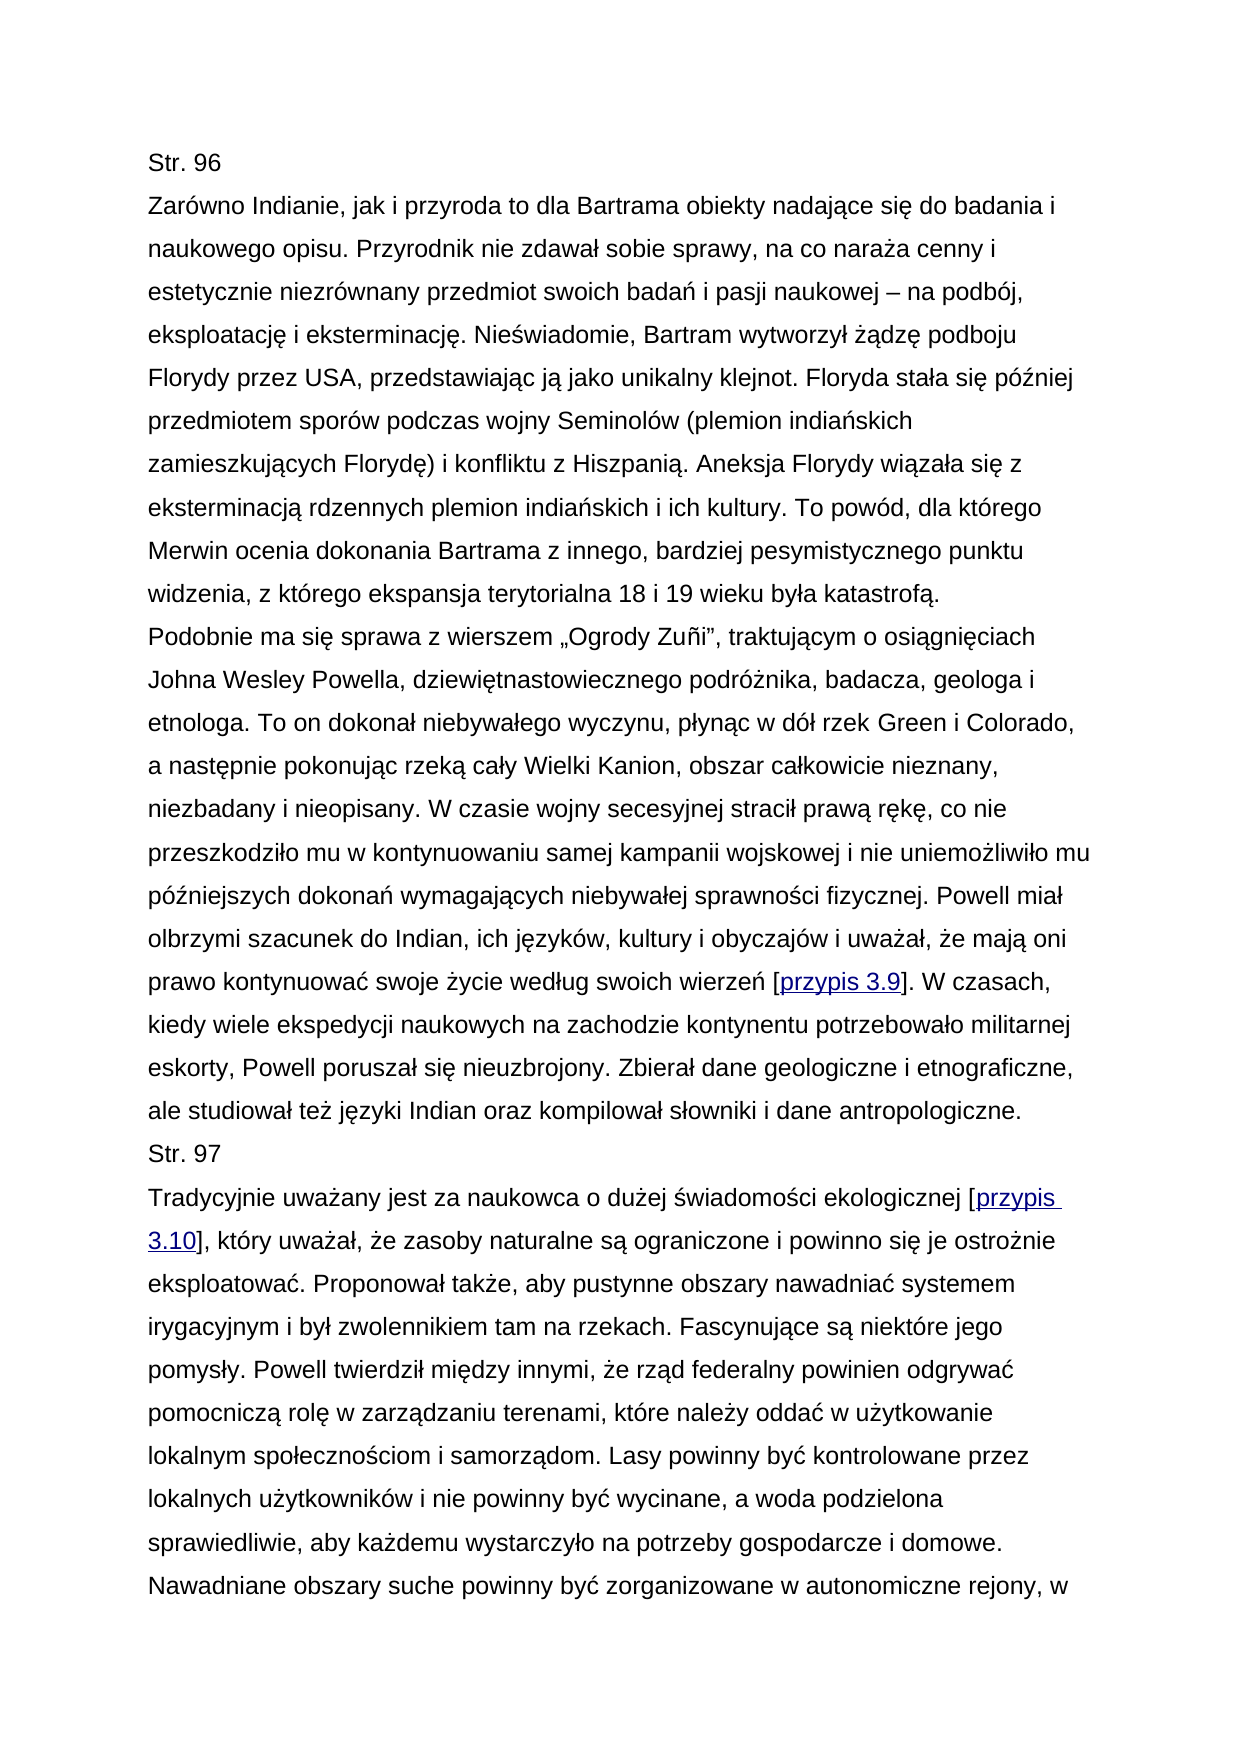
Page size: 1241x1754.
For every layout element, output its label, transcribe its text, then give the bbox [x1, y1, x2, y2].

text Str. 97 [148, 1139, 1093, 1168]
text Zarówno Indianie, jak i przyroda to dla Bartrama obiekty nadające się do badania i naukowego opisu. Przyrodnik nie zdawał sobie sprawy, na co naraża cenny i estetycznie niezrównany przedmiot swoich badań i pasji naukowej – na podbój, eksploatację i eksterminację. Nieświadomie, Bartram wytworzył żądzę podboju Florydy przez USA, przedstawiając ją jako unikalny klejnot. Floryda stała się później przedmiotem sporów podczas wojny Seminolów (plemion indiańskich zamieszkujących Florydę) i konfliktu z Hiszpanią. Aneksja Florydy wiązała się z eksterminacją rdzennych plemion indiańskich i ich kultury. To powód, dla którego Merwin ocenia dokonania Bartrama z innego, bardziej pesymistycznego punktu widzenia, z którego ekspansja terytorialna 18 i 19 wieku była katastrofą. [148, 191, 1093, 608]
text Podobnie ma się sprawa z wierszem „Ogrody Zuñi”, traktującym o osiągnięciach Johna Wesley Powella, dziewiętnastowiecznego podróżnika, badacza, geologa i etnologa. To on dokonał niebywałego wyczynu, płynąc w dół rzek Green i Colorado, a następnie pokonując rzeką cały Wielki Kanion, obszar całkowicie nieznany, niezbadany i nieopisany. W czasie wojny secesyjnej stracił prawą rękę, co nie przeszkodziło mu w kontynuowaniu samej kampanii wojskowej i nie uniemożliwiło mu późniejszych dokonań wymagających niebywałej sprawności fizycznej. Powell miał olbrzymi szacunek do Indian, ich języków, kultury i obyczajów i uważał, że mają oni prawo kontynuować swoje życie według swoich wierzeń [przypis 3.9]. W czasach, kiedy wiele ekspedycji naukowych na zachodzie kontynentu potrzebowało militarnej eskorty, Powell poruszał się nieuzbrojony. Zbierał dane geologiczne i etnograficzne, ale studiował też języki Indian oraz kompilował słowniki i dane antropologiczne. [148, 622, 1093, 1125]
text Str. 96 [148, 148, 1093, 176]
text Tradycyjnie uważany jest za naukowca o dużej świadomości ekologicznej [przypis 3.10], który uważał, że zasoby naturalne są ograniczone i powinno się je ostrożnie eksploatować. Proponował także, aby pustynne obszary nawadniać systemem irygacyjnym i był zwolennikiem tam na rzekach. Fascynujące są niektóre jego pomysły. Powell twierdził między innymi, że rząd federalny powinien odgrywać pomocniczą rolę w zarządzaniu terenami, które należy oddać w użytkowanie lokalnym społecznościom i samorządom. Lasy powinny być kontrolowane przez lokalnych użytkowników i nie powinny być wycinane, a woda podzielona sprawiedliwie, aby każdemu wystarczyło na potrzeby gospodarcze i domowe. Nawadniane obszary suche powinny być zorganizowane w autonomiczne rejony, w [148, 1183, 1093, 1599]
